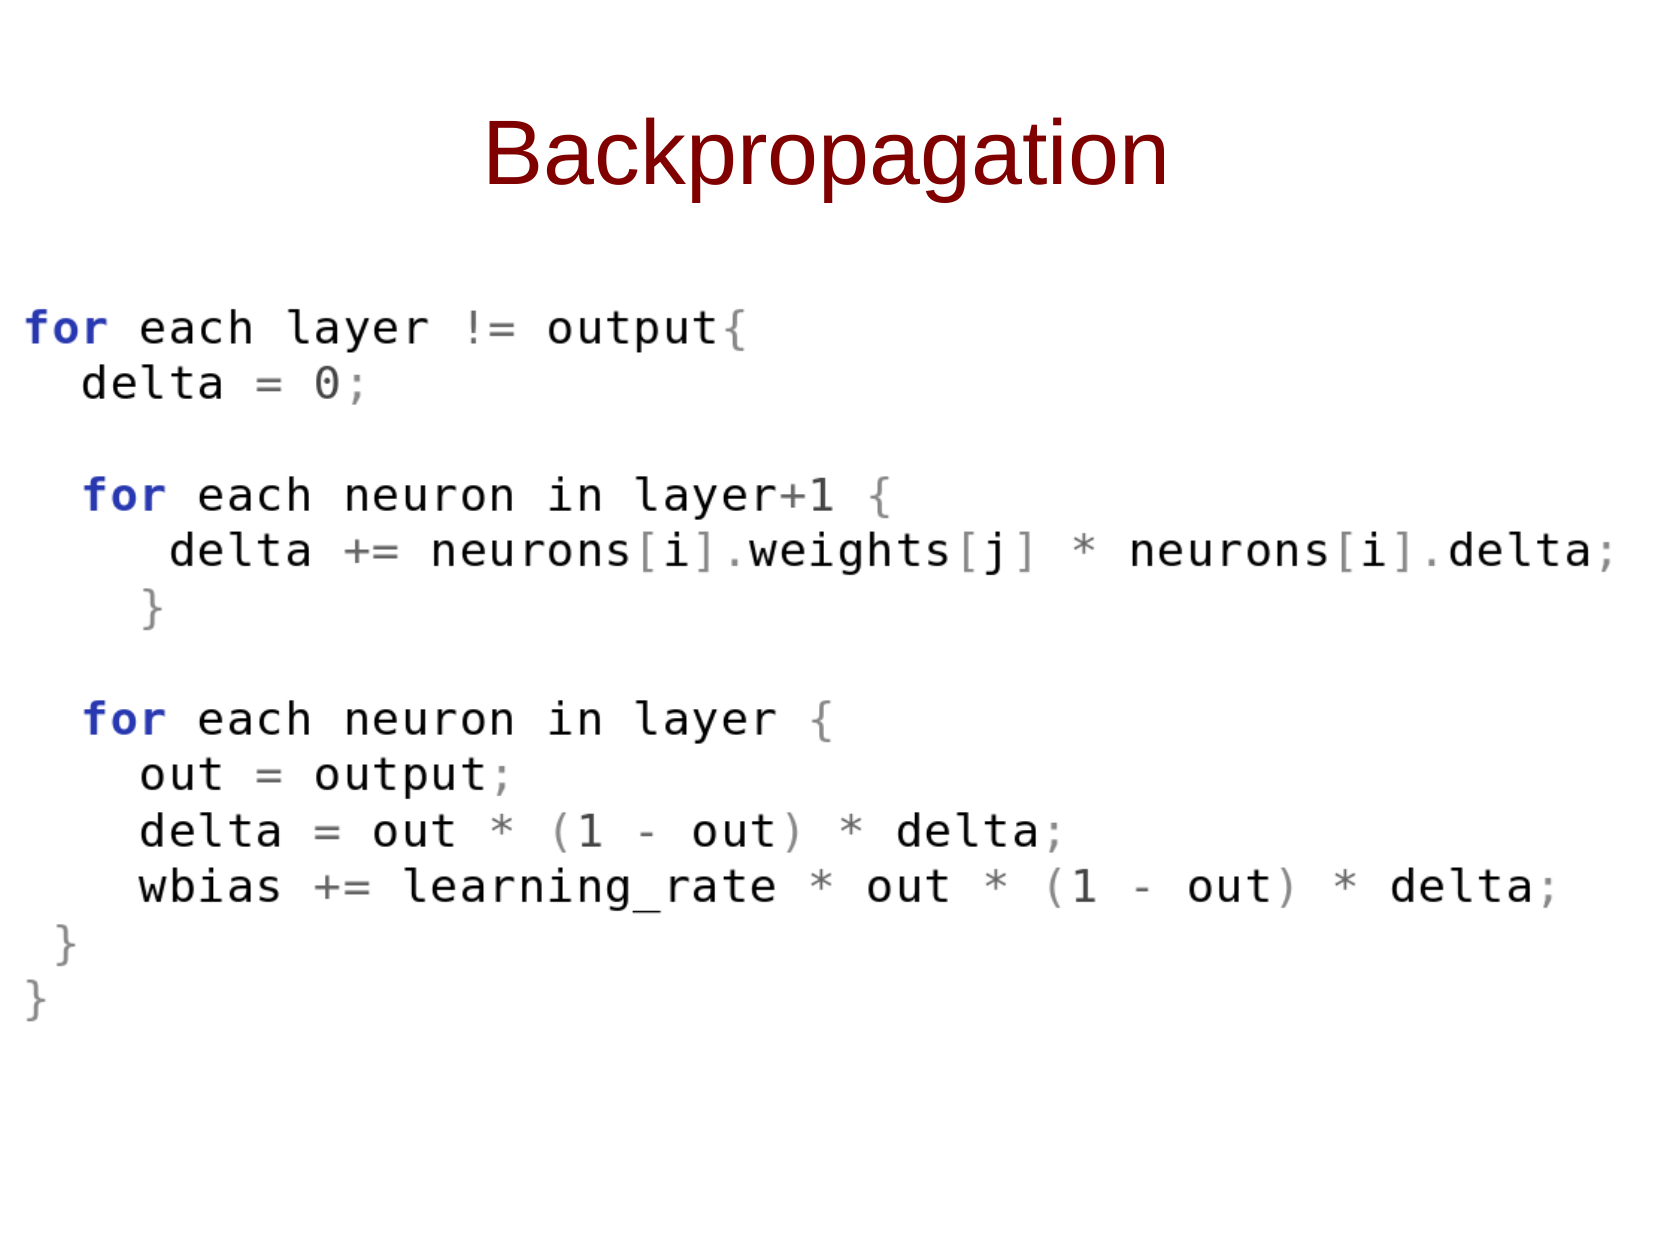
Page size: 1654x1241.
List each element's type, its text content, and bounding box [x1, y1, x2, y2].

picture [9, 284, 1636, 1036]
title Backpropagation [82, 49, 1571, 257]
